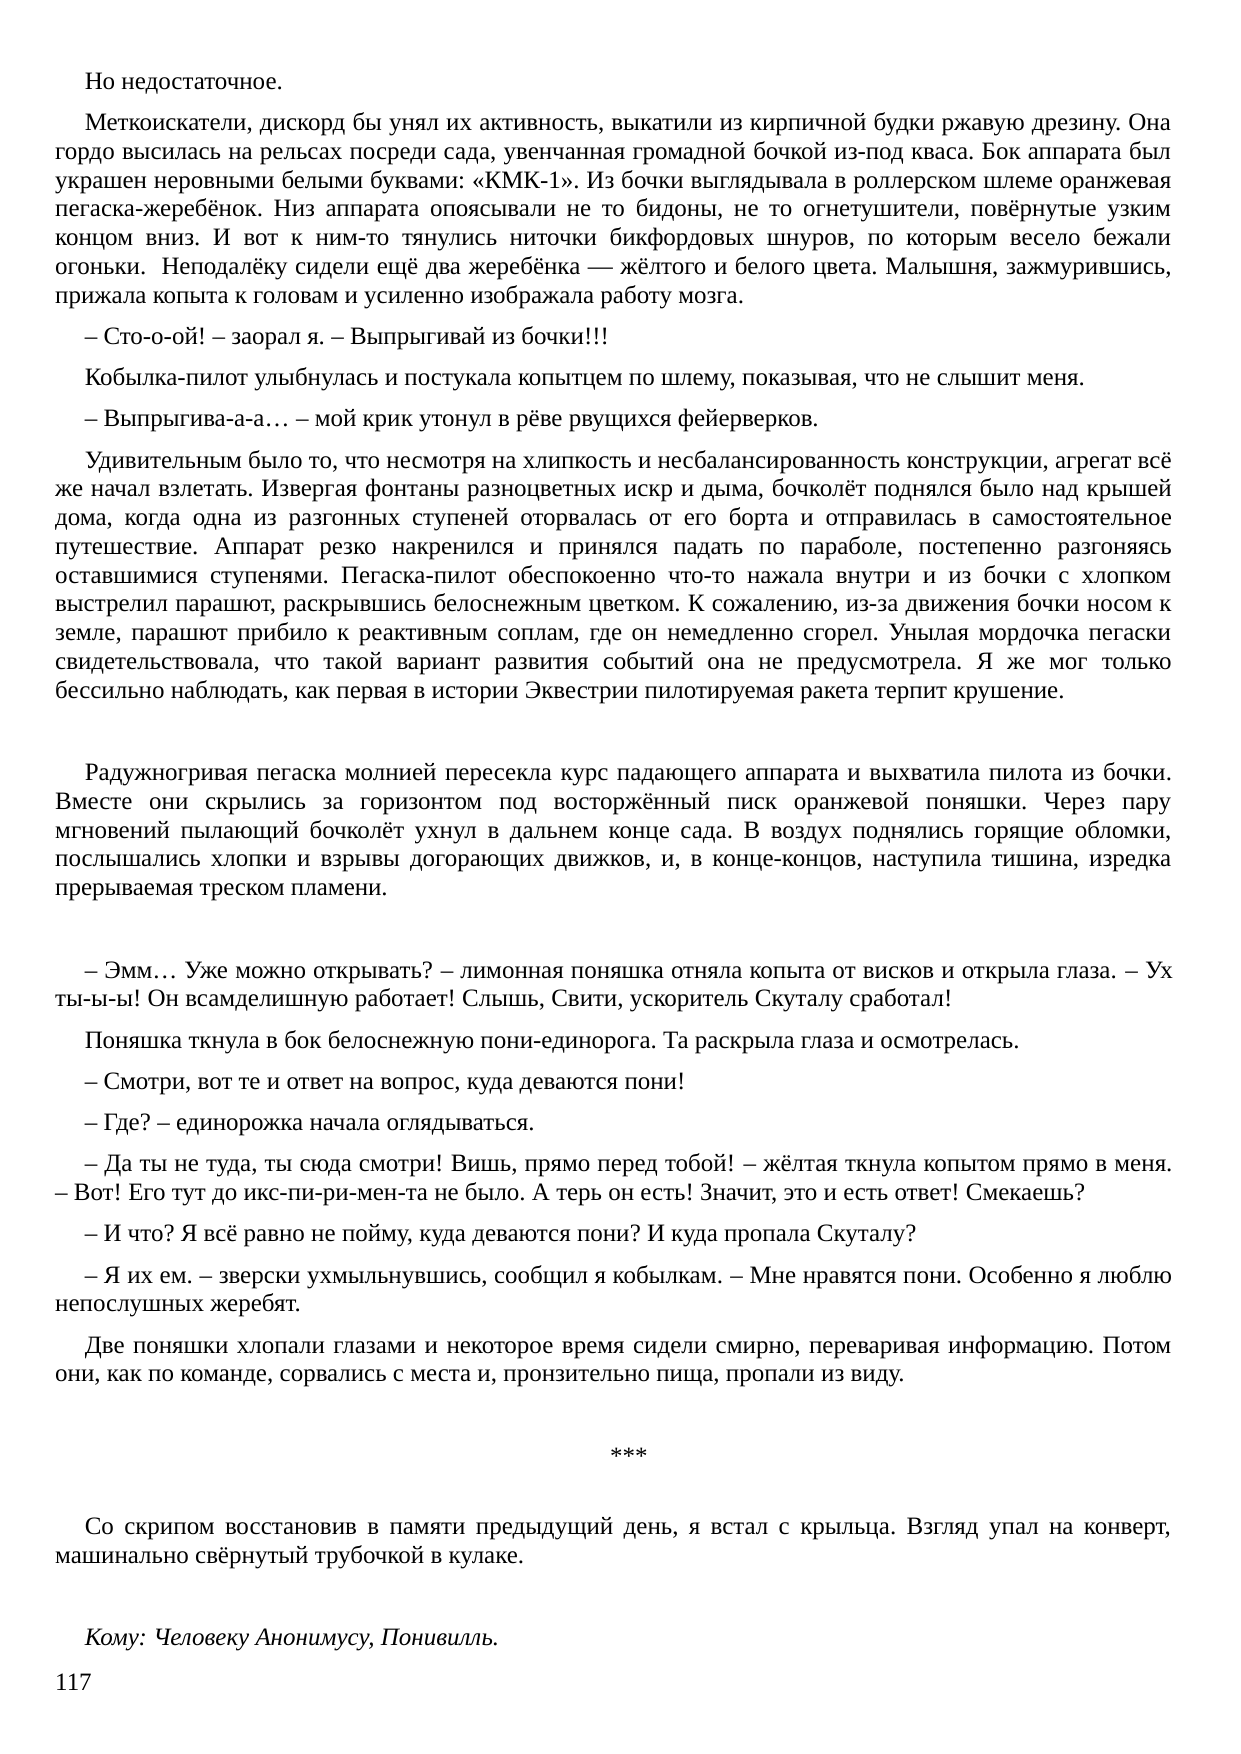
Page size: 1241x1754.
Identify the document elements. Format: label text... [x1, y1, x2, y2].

text – Эмм… Уже можно открывать? – лимонная поняшка отняла копыта от висков и открыла глаза. – Ух ты-ы-ы! Он всамделишную работает! Слышь, Свити, ускоритель Скуталу сработал! [55, 955, 1173, 1012]
text Поняшка ткнула в бок белоснежную пони-единорога. Та раскрыла глаза и осмотрелась. [55, 1025, 1173, 1053]
text Кобылка-пилот улыбнулась и постукала копытцем по шлему, показывая, что не слышит меня. [55, 362, 1173, 391]
text – И что? Я всё равно не пойму, куда деваются пони? И куда пропала Скуталу? [55, 1218, 1173, 1247]
text – Да ты не туда, ты сюда смотри! Вишь, прямо перед тобой! – жёлтая ткнула копытом прямо в меня. – Вот! Его тут до икс-пи-ри-мен-та не было. А терь он есть! Значит, это и есть ответ! Смекаешь? [55, 1148, 1173, 1206]
text – Смотри, вот те и ответ на вопрос, куда деваются пони! [55, 1066, 1173, 1095]
text Меткоискатели, дискорд бы унял их активность, выкатили из кирпичной будки ржавую дрезину. Она гордо высилась на рельсах посреди сада, увенчанная громадной бочкой из-под кваса. Бок аппарата был украшен неровными белыми буквами: «КМК-1». Из бочки выглядывала в роллерском шлеме оранжевая пегаска-жеребёнок. Низ аппарата опоясывали не то бидоны, не то огнетушители, повёрнутые узким концом вниз. И вот к ним-то тянулись ниточки бикфордовых шнуров, по которым весело бежали огоньки. Неподалёку сидели ещё два жеребёнка — жёлтого и белого цвета. Малышня, зажмурившись, прижала копыта к головам и усиленно изображала работу мозга. [55, 107, 1173, 308]
text Две поняшки хлопали глазами и некоторое время сидели смирно, переваривая информацию. Потом они, как по команде, сорвались с места и, пронзительно пища, пропали из виду. [55, 1330, 1173, 1387]
text Радужногривая пегаска молнией пересекла курс падающего аппарата и выхватила пилота из бочки. Вместе они скрылись за горизонтом под восторжённый писк оранжевой поняшки. Через пару мгновений пылающий бочколёт ухнул в дальнем конце сада. В воздух поднялись горящие обломки, послышались хлопки и взрывы догорающих движков, и, в конце-концов, наступила тишина, изредка прерываемая треском пламени. [55, 757, 1173, 901]
text – Выпрыгива-а-а… – мой крик утонул в рёве рвущихся фейерверков. [55, 403, 1173, 432]
text *** [55, 1441, 1173, 1498]
text – Где? – единорожка начала оглядываться. [55, 1107, 1173, 1136]
text Удивительным было то, что несмотря на хлипкость и несбалансированность конструкции, агрегат всё же начал взлетать. Извергая фонтаны разноцветных искр и дыма, бочколёт поднялся было над крышей дома, когда одна из разгонных ступеней оторвалась от его борта и отправилась в самостоятельное путешествие. Аппарат резко накренился и принялся падать по параболе, постепенно разгоняясь оставшимися ступенями. Пегаска-пилот обеспокоенно что-то нажала внутри и из бочки с хлопком выстрелил парашют, раскрывшись белоснежным цветком. К сожалению, из-за движения бочки носом к земле, парашют прибило к реактивным соплам, где он немедленно сгорел. Унылая мордочка пегаски свидетельствовала, что такой вариант развития событий она не предусмотрела. Я же мог только бессильно наблюдать, как первая в истории Эквестрии пилотируемая ракета терпит крушение. [55, 445, 1173, 703]
text Со скрипом восстановив в памяти предыдущий день, я встал с крыльца. Взгляд упал на конверт, машинально свёрнутый трубочкой в кулаке. [55, 1511, 1173, 1568]
text Но недостаточное. [55, 66, 1173, 95]
text – Сто-о-ой! – заорал я. – Выпрыгивай из бочки!!! [55, 321, 1173, 350]
text – Я их ем. – зверски ухмыльнувшись, сообщил я кобылкам. – Мне нравятся пони. Особенно я люблю непослушных жеребят. [55, 1260, 1173, 1317]
text Кому: Человеку Анонимусу, Понивилль. [55, 1622, 1173, 1651]
